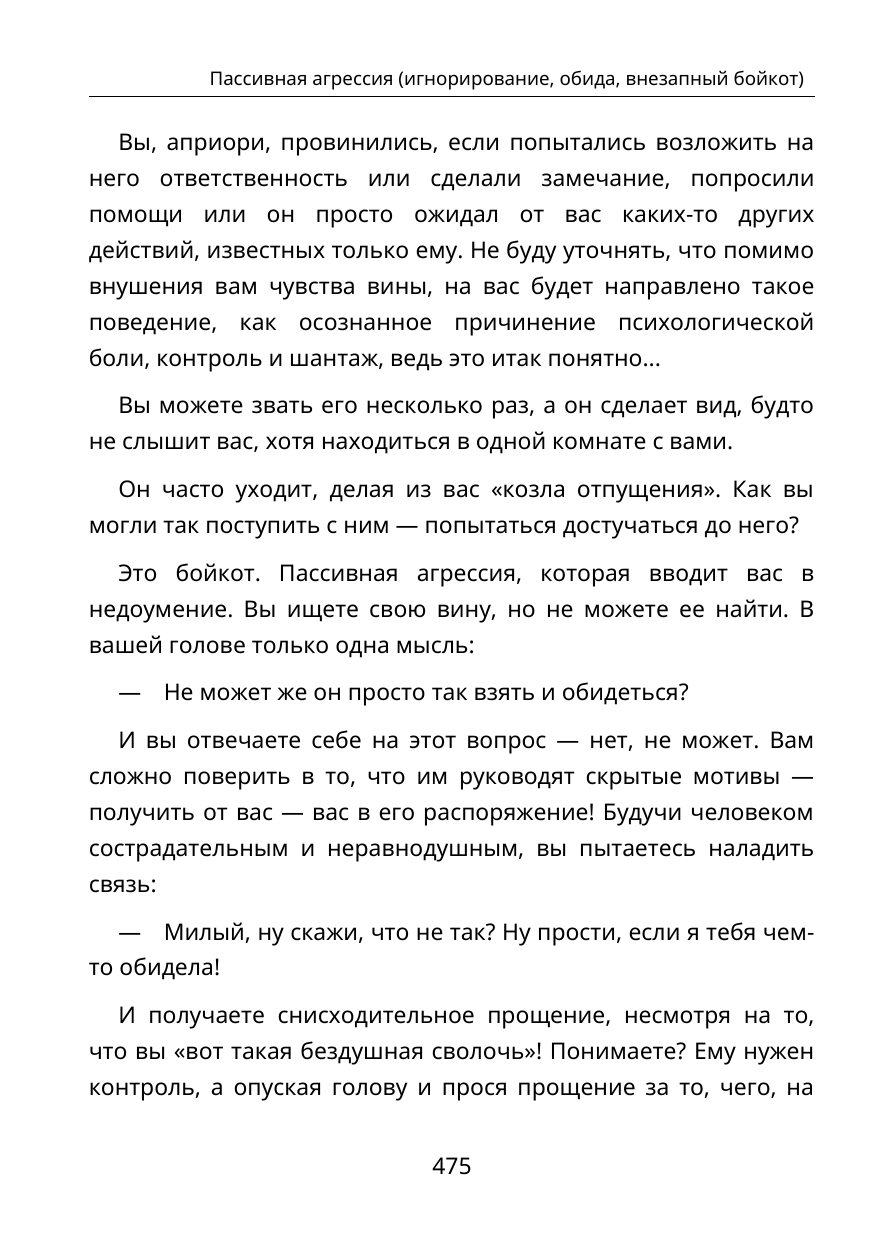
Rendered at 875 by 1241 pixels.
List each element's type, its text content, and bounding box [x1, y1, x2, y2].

text Он часто уходит, делая из вас «козла отпущения». Как вы могли так поступить с ним — попытаться достучаться до него? [88, 473, 815, 540]
list Милый, ну скажи, что не так? Ну прости, если я тебя чем-то обидела! [88, 915, 815, 983]
text Это бойкот. Пассивная агрессия, которая вводит вас в недоумение. Вы ищете свою вину, но не можете ее найти. В вашей голове только одна мысль: [88, 557, 815, 660]
list Не может же он просто так взять и обидеться? [88, 676, 815, 707]
text Вы можете звать его несколько раз, а он сделает вид, будто не слышит вас, хотя находиться в одной комнате с вами. [88, 389, 815, 457]
text И получаете снисходительное прощение, несмотря на то, что вы «вот такая бездушная сволочь»! Понимаете? Ему нужен контроль, а опуская голову и прося прощение за то, чего, на [88, 999, 815, 1102]
text И вы отвечаете себе на этот вопрос — нет, не может. Вам сложно поверить в то, что им руководят скрытые мотивы — получить от вас — вас в его распоряжение! Будучи человеком сострадательным и неравнодушным, вы пытаетесь наладить связь: [88, 724, 815, 899]
text Вы, априори, провинились, если попытались возложить на него ответственность или сделали замечание, попросили помощи или он просто ожидал от вас каких-то других действий, известных только ему. Не буду уточнять, что помимо внушения вам чувства вины, на вас будет направлено такое поведение, как осознанное причинение психологической боли, контроль и шантаж, ведь это итак понятно... [88, 126, 815, 373]
